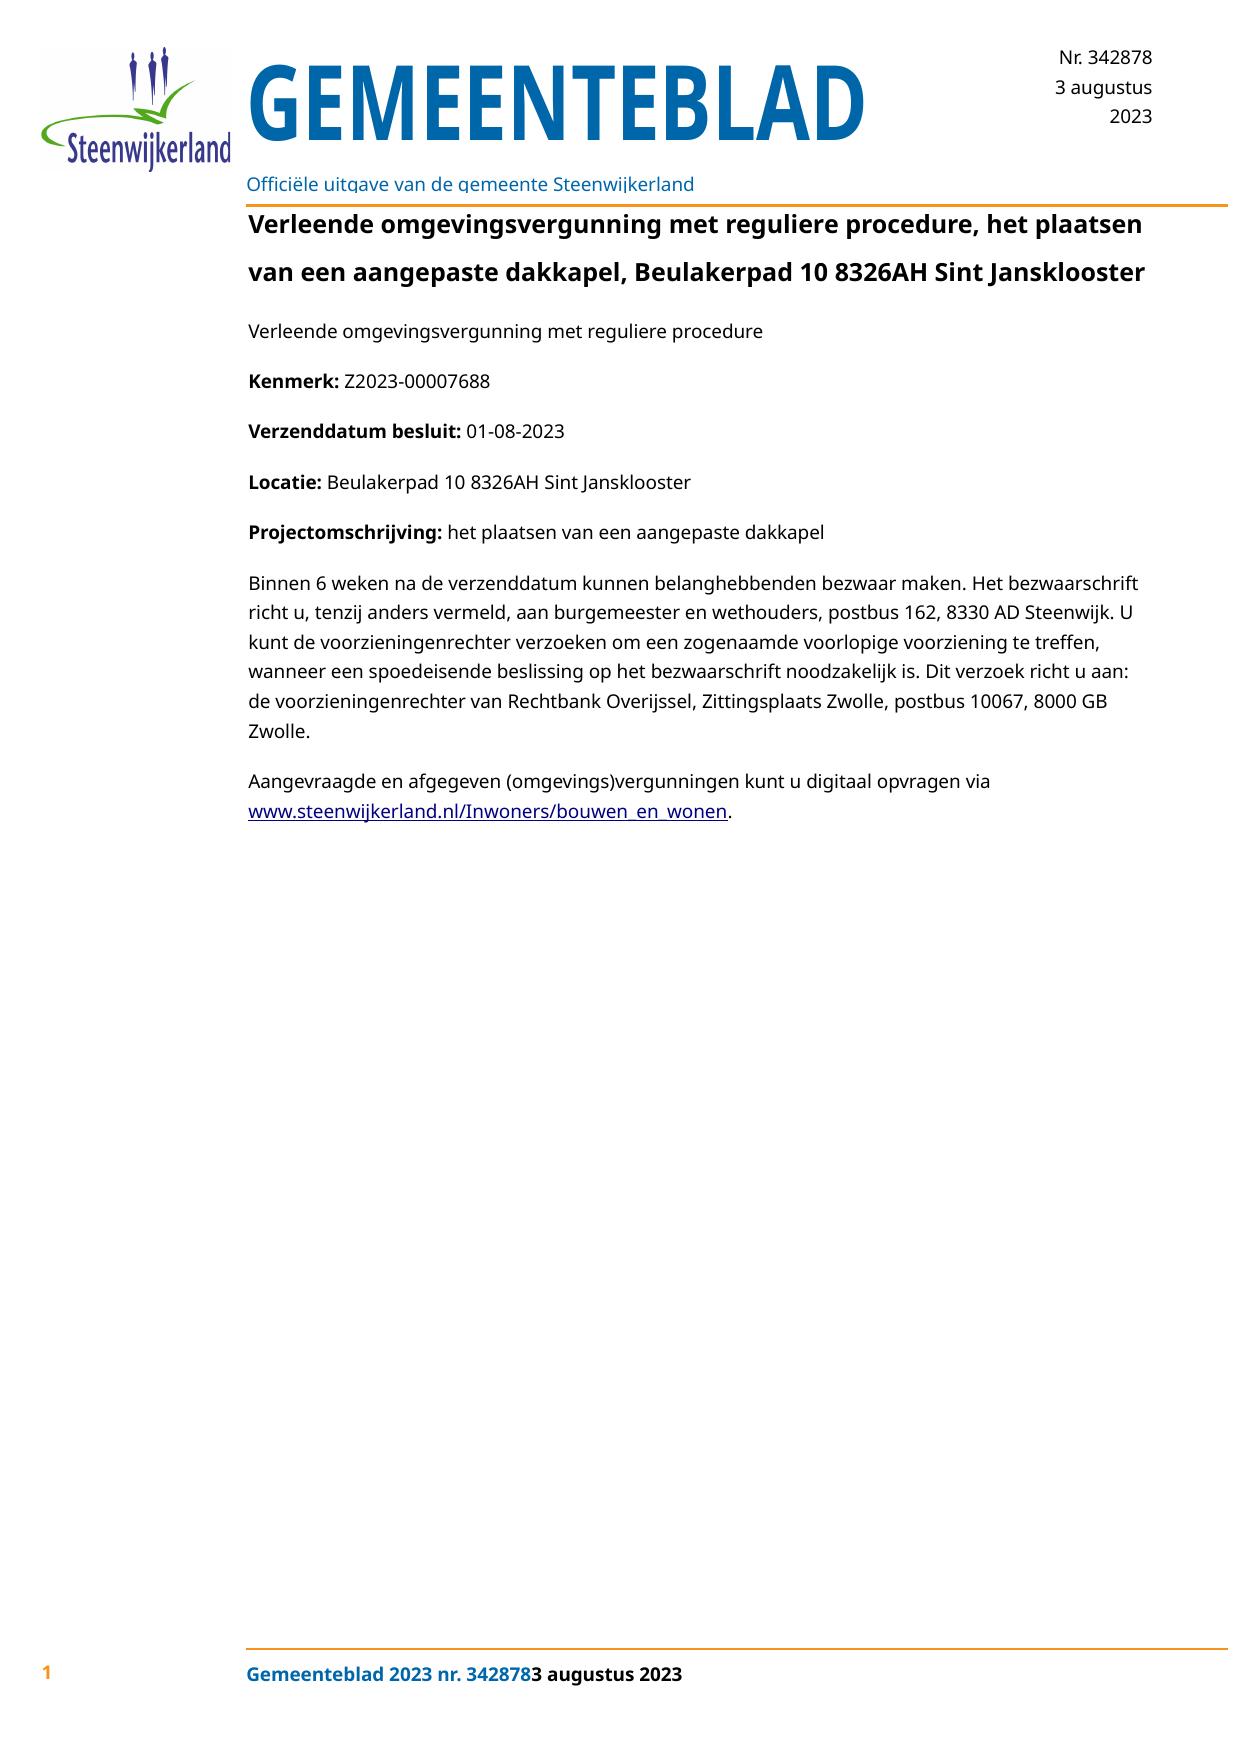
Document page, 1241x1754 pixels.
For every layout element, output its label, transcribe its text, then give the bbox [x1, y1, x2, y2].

text Aangevraagde en afgegeven (omgevings)vergunningen kunt u digitaal opvragen via www.steenwijkerland.nl/Inwoners/bouwen_en_wonen. [248, 768, 1152, 824]
text Verleende omgevingsvergunning met reguliere procedure, het plaatsen van een aangepaste dakkapel, Beulakerpad 10 8326AH Sint Jansklooster [248, 207, 1152, 288]
picture [41, 47, 231, 172]
text Verzenddatum besluit: 01-08-2023 [248, 419, 1152, 444]
text Verleende omgevingsvergunning met reguliere procedure [248, 318, 1152, 344]
text Kenmerk: Z2023-00007688 [248, 368, 1152, 394]
text Locatie: Beulakerpad 10 8326AH Sint Jansklooster [248, 469, 1152, 495]
text Projectomschrijving: het plaatsen van een aangepaste dakkapel [248, 519, 1152, 545]
text Binnen 6 weken na de verzenddatum kunnen belanghebbenden bezwaar maken. Het bezwaarschrift richt u, tenzij anders vermeld, aan burgemeester en wethouders, postbus 162, 8330 AD Steenwijk. U kunt de voorzieningenrechter verzoeken om een zogenaamde voorlopige voorziening te treffen, wanneer een spoedeisende beslissing op het bezwaarschrift noodzakelijk is. Dit verzoek richt u aan: de voorzieningenrechter van Rechtbank Overijssel, Zittingsplaats Zwolle, postbus 10067, 8000 GB Zwolle. [248, 570, 1152, 744]
